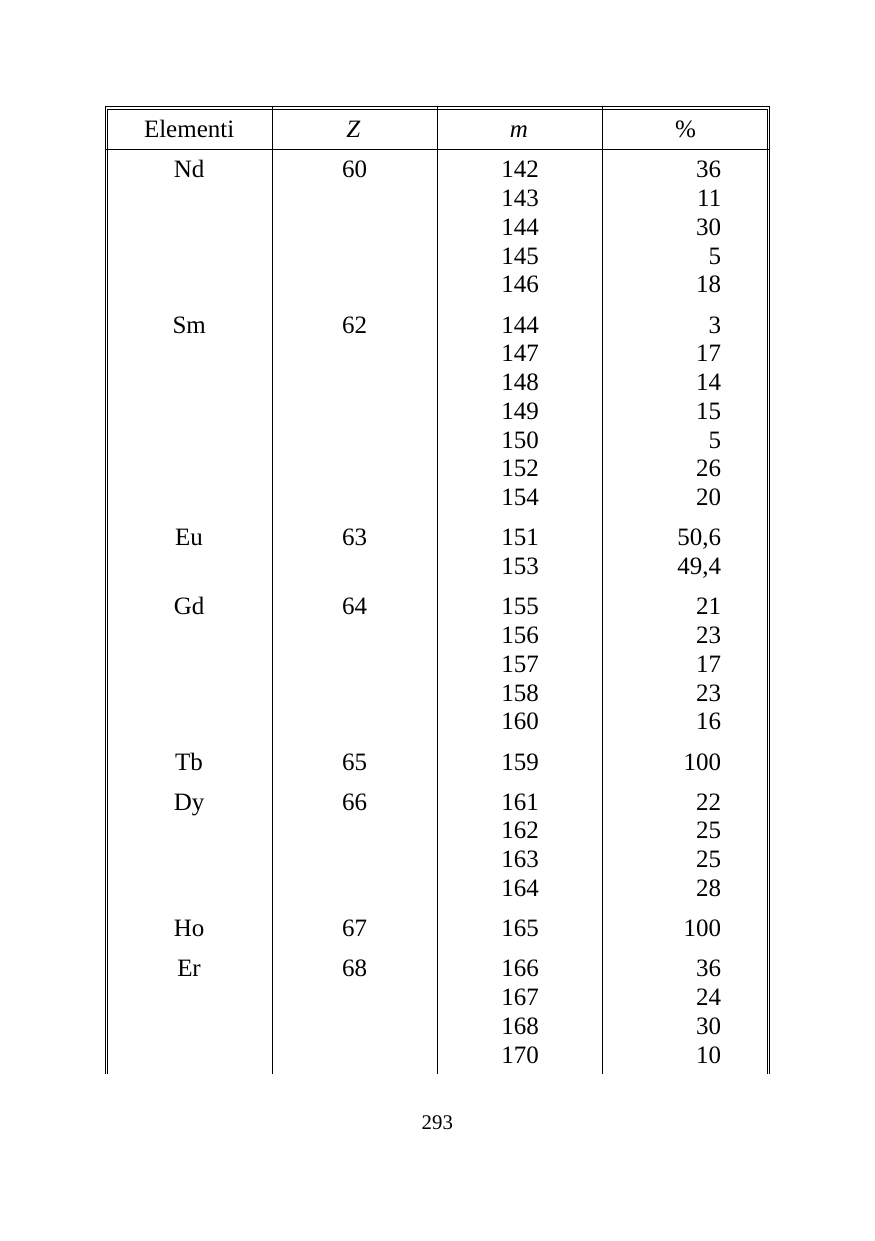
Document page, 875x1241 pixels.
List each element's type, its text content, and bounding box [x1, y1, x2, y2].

table_cell 62 [273, 304, 437, 517]
table_cell Sm [108, 304, 272, 517]
table_cell 22 25 25 28 [603, 781, 767, 907]
table_cell Eu [108, 517, 272, 586]
table_cell 166 167 168 170 [438, 948, 602, 1074]
table_cell Nd [108, 150, 272, 304]
table_cell 63 [273, 517, 437, 586]
table_header Z [273, 110, 437, 149]
table_cell Er [108, 948, 272, 1074]
table_cell 67 [273, 908, 437, 948]
table_cell 68 [273, 948, 437, 1074]
table_cell Ho [108, 908, 272, 948]
table_cell 100 [603, 908, 767, 948]
table_cell 151 153 [438, 517, 602, 586]
table_cell 100 [603, 741, 767, 781]
table_cell 159 [438, 741, 602, 781]
table_cell 3 17 14 15 5 26 20 [603, 304, 767, 517]
table_cell Tb [108, 741, 272, 781]
table_cell Dy [108, 781, 272, 907]
table_cell 144 147 148 149 150 152 154 [438, 304, 602, 517]
table_cell 36 24 30 10 [603, 948, 767, 1074]
table_cell 165 [438, 908, 602, 948]
table_cell 36 11 30 5 18 [603, 150, 767, 304]
table_header m [438, 110, 602, 149]
table_cell Gd [108, 586, 272, 741]
table_cell 64 [273, 586, 437, 741]
table_cell 65 [273, 741, 437, 781]
table_header % [603, 110, 767, 149]
table_cell 161 162 163 164 [438, 781, 602, 907]
table_cell 21 23 17 23 16 [603, 586, 767, 741]
table_cell 142 143 144 145 146 [438, 150, 602, 304]
table_cell 50,6 49,4 [603, 517, 767, 586]
table_cell 155 156 157 158 160 [438, 586, 602, 741]
table_header Elementi [108, 110, 272, 149]
table_cell 66 [273, 781, 437, 907]
table_cell 60 [273, 150, 437, 304]
